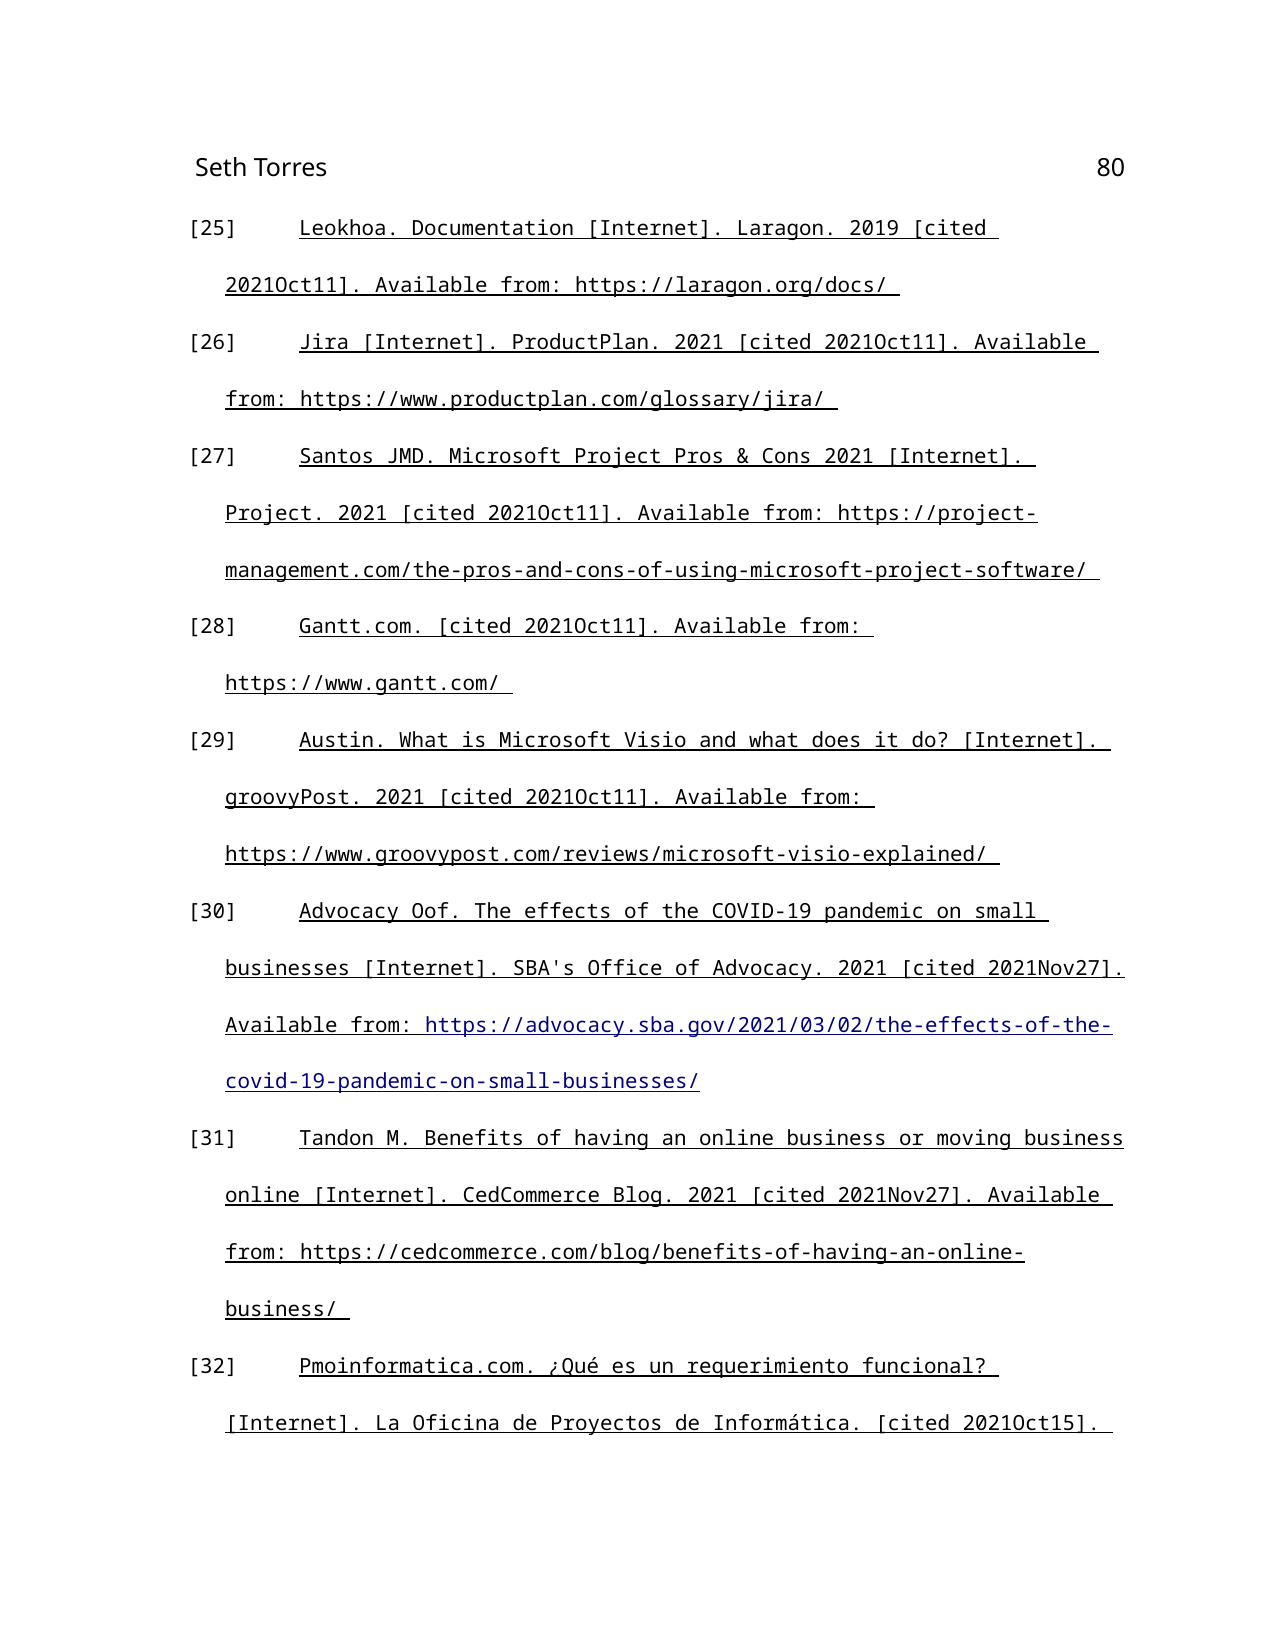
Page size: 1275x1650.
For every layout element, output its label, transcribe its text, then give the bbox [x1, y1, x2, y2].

list Tandon M. Benefits of having an online business or moving business online [Internet]. CedCommerce Blog. 2021 [cited 2021Nov27]. Available from: https://cedcommerce.com/blog/benefits-of-having-an-online-business/ [187, 1123, 1125, 1323]
list Austin. What is Microsoft Visio and what does it do? [Internet]. groovyPost. 2021 [cited 2021Oct11]. Available from: https://www.groovypost.com/reviews/microsoft-visio-explained/ [187, 725, 1125, 868]
list Gantt.com. [cited 2021Oct11]. Available from: https://www.gantt.com/ [187, 612, 1125, 697]
list Advocacy Oof. The effects of the COVID-19 pandemic on small businesses [Internet]. SBA's Office of Advocacy. 2021 [cited 2021Nov27]. Available from: https://advocacy.sba.gov/2021/03/02/the-effects-of-the-covid-19-pandemic-on-small-businesses/ [187, 896, 1125, 1095]
list Pmoinformatica.com. ¿Qué es un requerimiento funcional? [Internet]. La Oficina de Proyectos de Informática. [cited 2021Oct15]. [187, 1351, 1125, 1436]
list Santos JMD. Microsoft Project Pros & Cons 2021 [Internet]. Project. 2021 [cited 2021Oct11]. Available from: https://project-management.com/the-pros-and-cons-of-using-microsoft-project-software/ [187, 441, 1125, 583]
list Jira [Internet]. ProductPlan. 2021 [cited 2021Oct11]. Available from: https://www.productplan.com/glossary/jira/ [187, 327, 1125, 413]
list Leokhoa. Documentation [Internet]. Laragon. 2019 [cited 2021Oct11]. Available from: https://laragon.org/docs/ [187, 213, 1125, 299]
